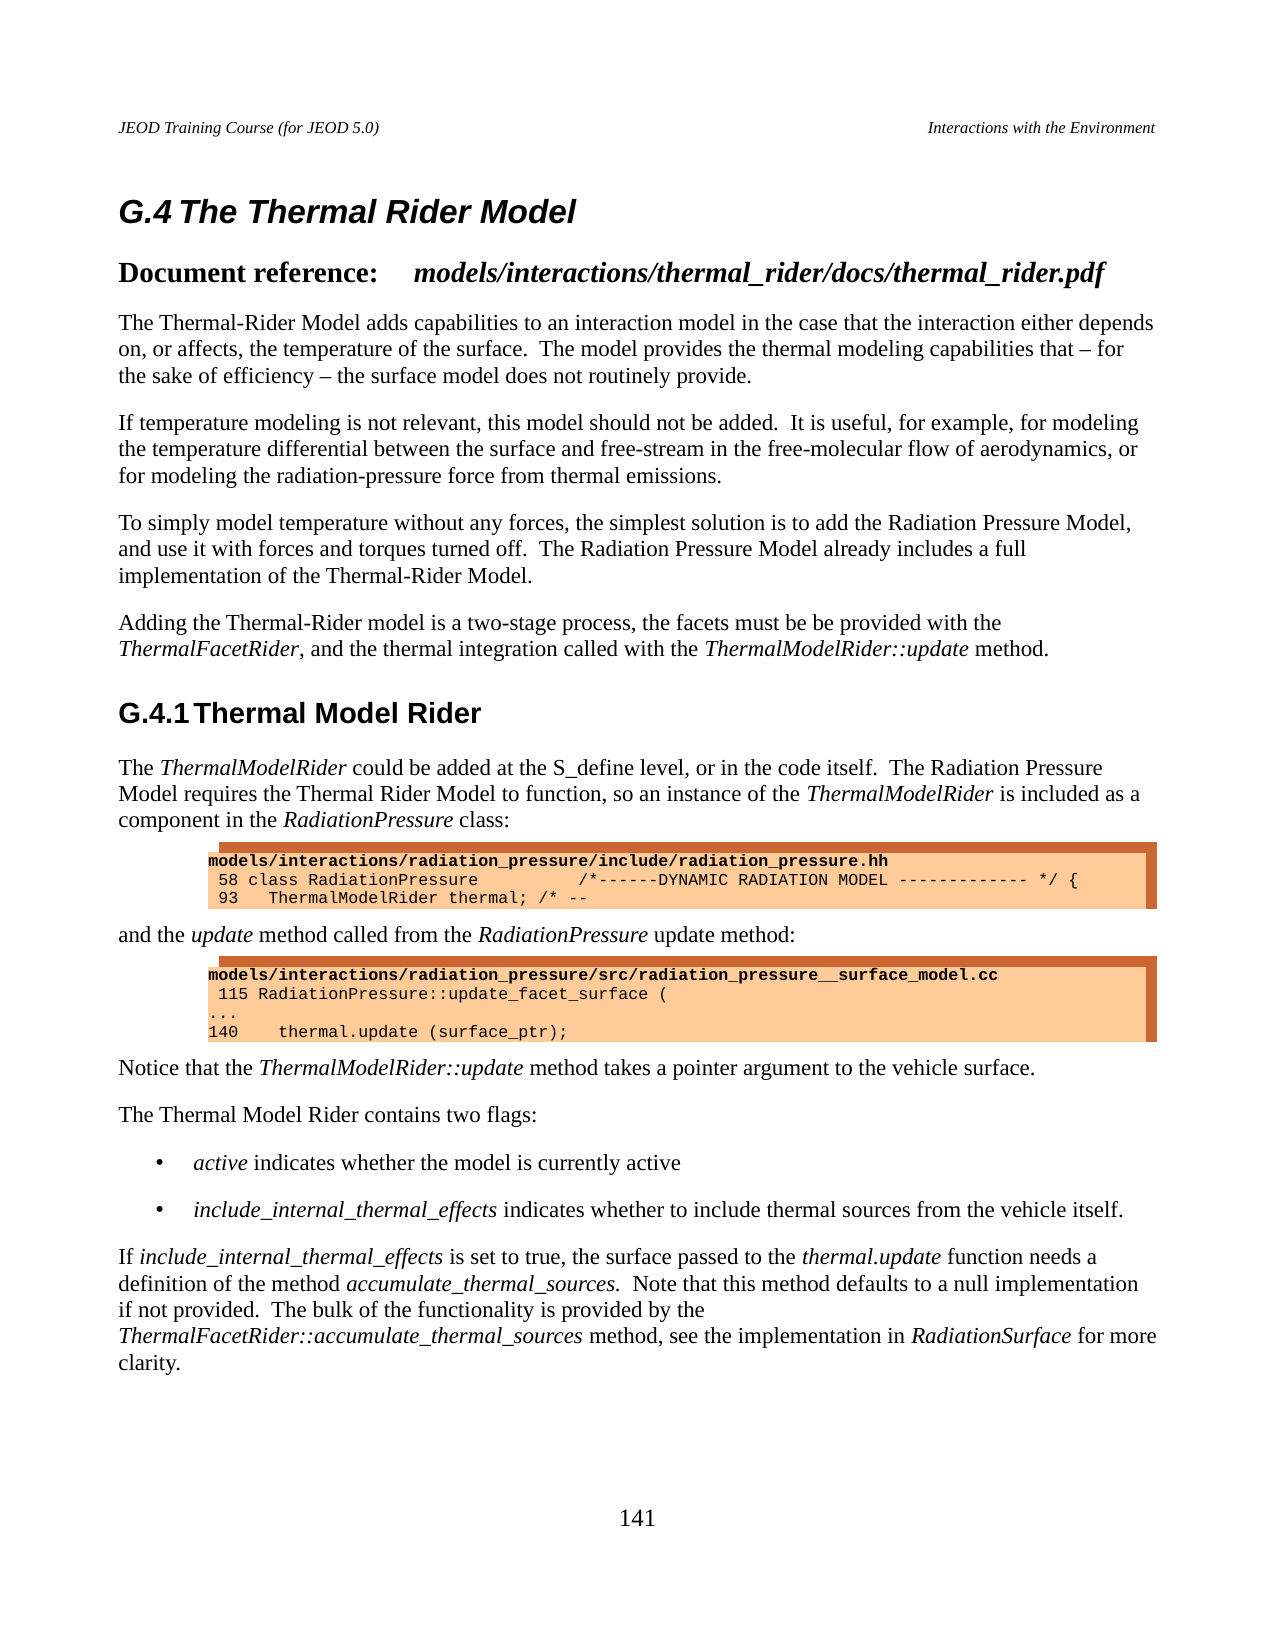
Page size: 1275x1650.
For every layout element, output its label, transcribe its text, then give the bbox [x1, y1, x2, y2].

text and the update method called from the RadiationPressure update method: [118, 921, 1157, 947]
text Adding the Thermal-Rider model is a two-stage process, the facets must be be provided with the ThermalFacetRider, and the thermal integration called with the ThermalModelRider::update method. [118, 609, 1157, 662]
text Notice that the ThermalModelRider::update method takes a pointer argument to the vehicle surface. [118, 1054, 1157, 1081]
list include_internal_thermal_effects indicates whether to include thermal sources from the vehicle itself. [156, 1196, 1157, 1222]
text 93 ThermalModelRider thermal; /* -- [208, 890, 1146, 909]
text Document reference: models/interactions/thermal_rider/docs/thermal_rider.pdf [118, 255, 1157, 288]
text If include_internal_thermal_effects is set to true, the surface passed to the thermal.update function needs a definition of the method accumulate_thermal_sources. Note that this method defaults to a null implementation if not provided. The bulk of the functionality is provided by the ThermalFacetRider::accumulate_thermal_sources method, see the implementation in RadiationSurface for more clarity. [118, 1243, 1157, 1375]
text The Thermal-Rider Model adds capabilities to an interaction model in the case that the interaction either depends on, or affects, the temperature of the surface. The model provides the thermal modeling capabilities that – for the sake of efficiency – the surface model does not routinely provide. [118, 309, 1157, 388]
text 140 thermal.update (surface_ptr); [208, 1023, 1146, 1042]
list active indicates whether the model is currently active [156, 1149, 1157, 1175]
text If temperature modeling is not relevant, this model should not be added. It is useful, for example, for modeling the temperature differential between the surface and free-stream in the free-molecular flow of aerodynamics, or for modeling the radiation-pressure force from thermal emissions. [118, 409, 1157, 488]
subtitle The Thermal Rider Model [118, 192, 1157, 230]
text To simply model temperature without any forces, the simplest solution is to add the Radiation Pressure Model, and use it with forces and torques turned off. The Radiation Pressure Model already includes a full implementation of the Thermal-Rider Model. [118, 509, 1157, 588]
text The ThermalModelRider could be added at the S_define level, or in the code itself. The Radiation Pressure Model requires the Thermal Rider Model to function, so an instance of the ThermalModelRider is included as a component in the RadiationPressure class: [118, 754, 1157, 833]
text models/interactions/radiation_pressure/src/radiation_pressure__surface_model.cc [208, 967, 1146, 986]
subtitle Thermal Model Rider [118, 696, 1157, 729]
text 115 RadiationPressure::update_facet_surface ( [208, 986, 1146, 1004]
text The Thermal Model Rider contains two flags: [118, 1101, 1157, 1128]
text ... [208, 1004, 1146, 1023]
text 58 class RadiationPressure /*------DYNAMIC RADIATION MODEL ------------- */ { [208, 871, 1146, 890]
text models/interactions/radiation_pressure/include/radiation_pressure.hh [208, 852, 1146, 871]
